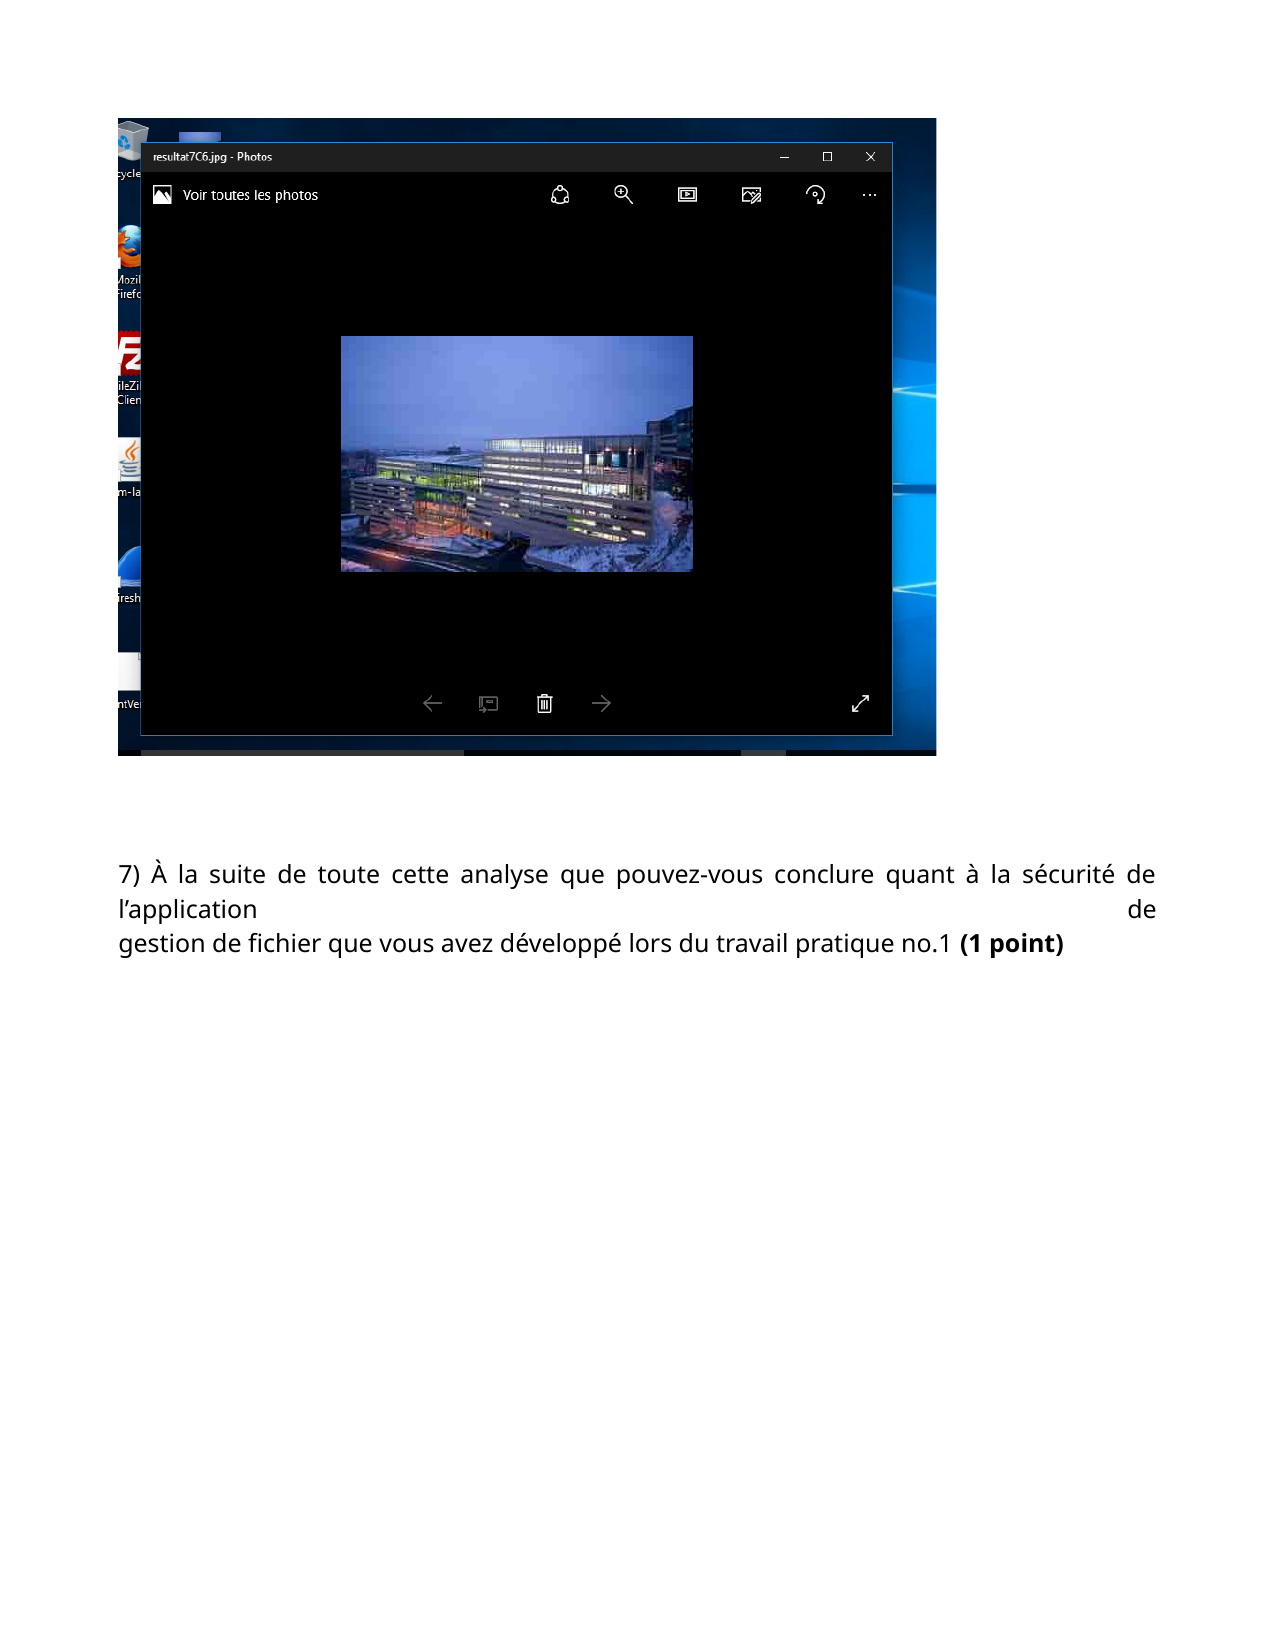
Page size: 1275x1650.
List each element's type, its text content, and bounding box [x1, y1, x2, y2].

text 7) À la suite de toute cette analyse que pouvez-vous conclure quant à la sécurité de l’application de gestion de fichier que vous avez développé lors du travail pratique no.1 (1 point) [118, 857, 1157, 959]
